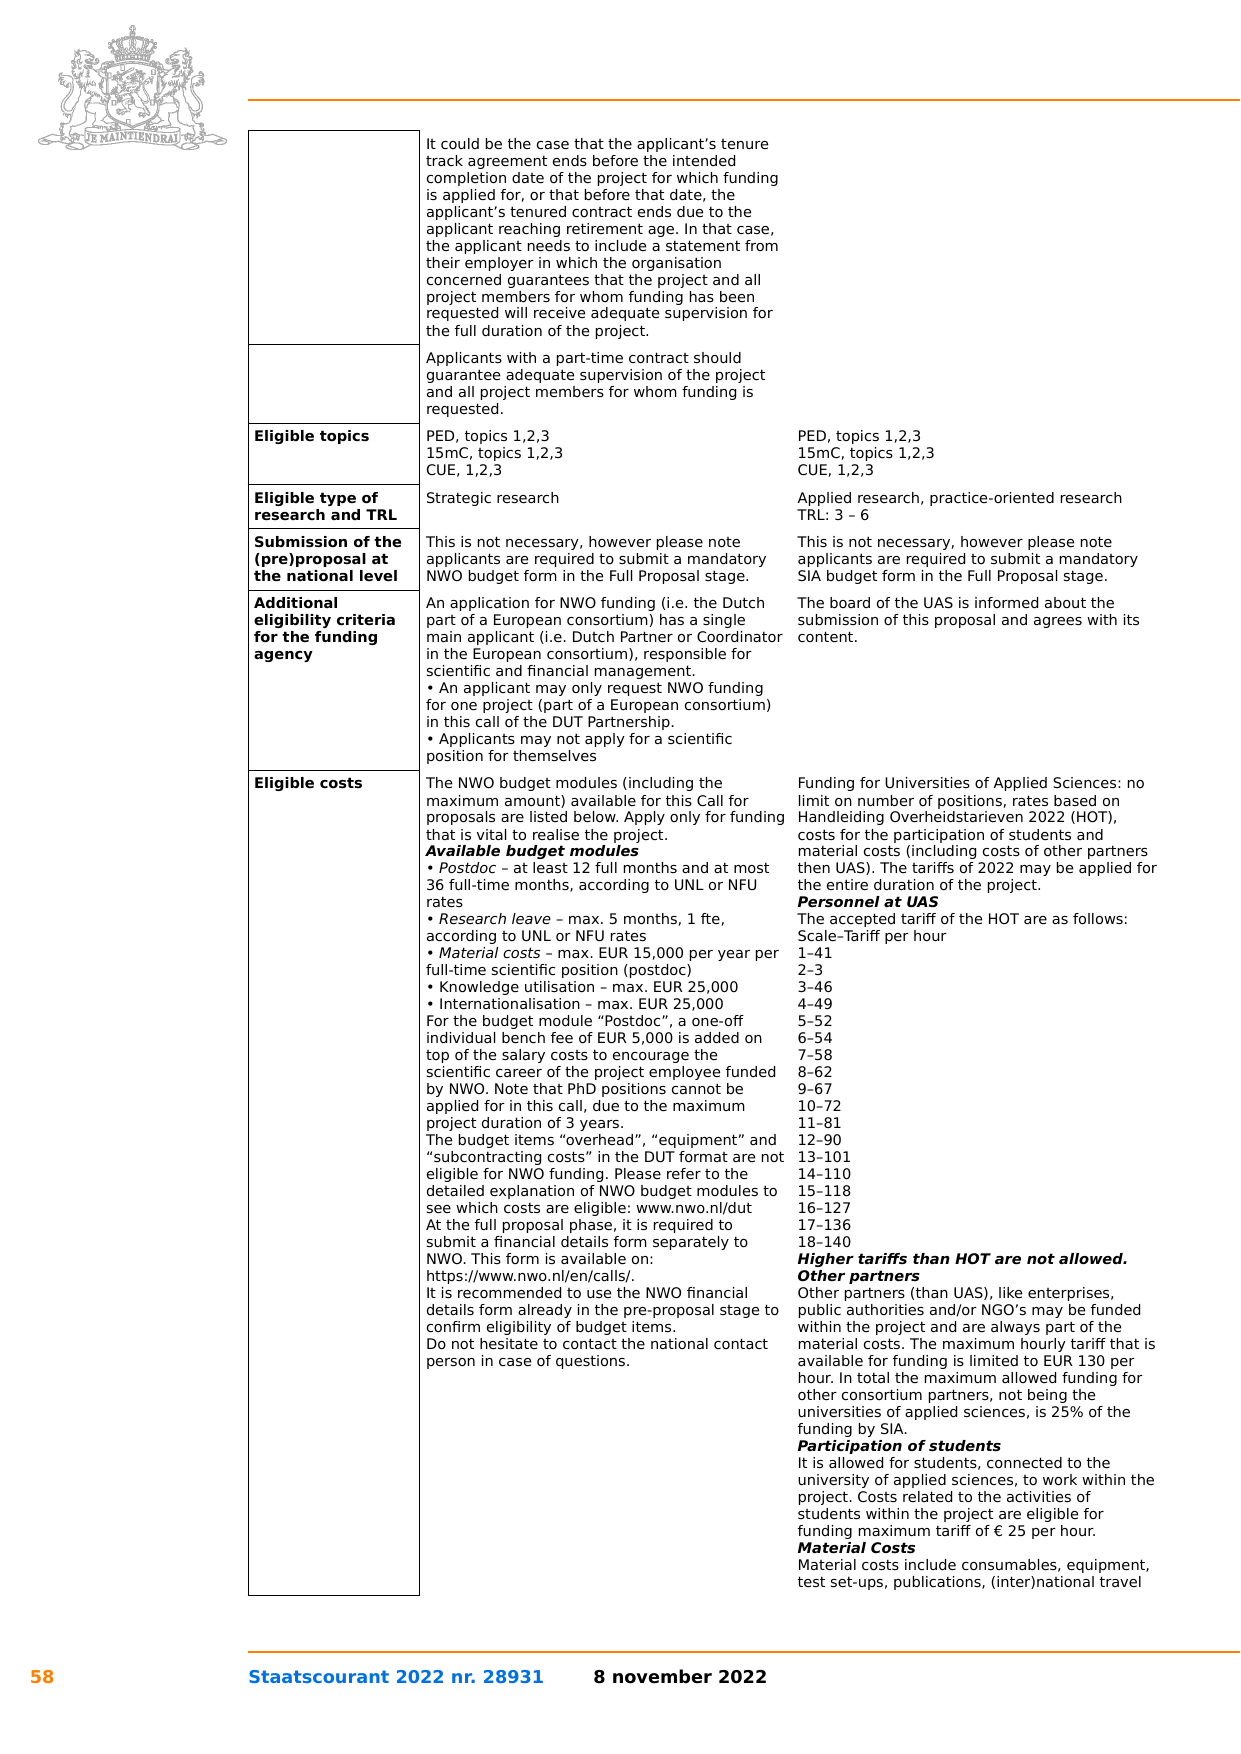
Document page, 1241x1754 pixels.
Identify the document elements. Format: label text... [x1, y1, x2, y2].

table_cell PED, topics 1,2,3 15mC, topics 1,2,3 CUE, 1,2,3 [792, 424, 1163, 484]
table_cell It could be the case that the applicant’s tenure track agreement ends before the intended completion date of the project for which funding is applied for, or that before that date, the applicant’s tenured contract ends due to the applicant reaching retirement age. In that case, the applicant needs to include a statement from their employer in which the organisation concerned guarantees that the project and all project members for whom funding has been requested will receive adequate supervision for the full duration of the project. [420, 131, 791, 344]
table_cell The NWO budget modules (including the maximum amount) available for this Call for proposals are listed below. Apply only for funding that is vital to realise the project. Available budget modules • Postdoc – at least 12 full months and at most 36 full-time months, according to UNL or NFU rates • Research leave – max. 5 months, 1 fte, according to UNL or NFU rates • Material costs – max. EUR 15,000 per year per full-time scientific position (postdoc) • Knowledge utilisation – max. EUR 25,000 • Internationalisation – max. EUR 25,000 For the budget module “Postdoc”, a one-off individual bench fee of EUR 5,000 is added on top of the salary costs to encourage the scientific career of the project employee funded by NWO. Note that PhD positions cannot be applied for in this call, due to the maximum project duration of 3 years. The budget items “overhead”, “equipment” and “subcontracting costs” in the DUT format are not eligible for NWO funding. Please refer to the detailed explanation of NWO budget modules to see which costs are eligible: www.nwo.nl/dut At the full proposal phase, it is required to submit a financial details form separately to NWO. This form is available on: https://www.nwo.nl/en/calls/. It is recommended to use the NWO financial details form already in the pre-proposal stage to confirm eligibility of budget items. Do not hesitate to contact the national contact person in case of questions. [420, 771, 791, 1595]
table_cell Applicants with a part-time contract should guarantee adequate supervision of the project and all project members for whom funding is requested. [420, 345, 791, 422]
table_cell Eligible costs [249, 771, 419, 1595]
table_cell Strategic research [420, 485, 791, 528]
table_cell Eligible topics [249, 424, 419, 484]
table_cell Applied research, practice-oriented research TRL: 3 – 6 [792, 485, 1163, 528]
table_cell PED, topics 1,2,3 15mC, topics 1,2,3 CUE, 1,2,3 [420, 424, 791, 484]
picture [38, 25, 227, 150]
table_cell Eligible type of research and TRL [249, 485, 419, 528]
table_cell This is not necessary, however please note applicants are required to submit a mandatory SIA budget form in the Full Proposal stage. [792, 529, 1163, 589]
table_cell [792, 345, 1163, 422]
table_cell The board of the UAS is informed about the submission of this proposal and agrees with its content. [792, 591, 1163, 770]
table_cell An application for NWO funding (i.e. the Dutch part of a European consortium) has a single main applicant (i.e. Dutch Partner or Coordinator in the European consortium), responsible for scientific and financial management. • An applicant may only request NWO funding for one project (part of a European consortium) in this call of the DUT Partnership. • Applicants may not apply for a scientific position for themselves [420, 591, 791, 770]
table_cell [249, 131, 419, 344]
table_cell This is not necessary, however please note applicants are required to submit a mandatory NWO budget form in the Full Proposal stage. [420, 529, 791, 589]
table_cell [249, 345, 419, 422]
table_cell Funding for Universities of Applied Sciences: no limit on number of positions, rates based on Handleiding Overheidstarieven 2022 (HOT), costs for the participation of students and material costs (including costs of other partners then UAS). The tariffs of 2022 may be applied for the entire duration of the project. Personnel at UAS The accepted tariff of the HOT are as follows: Scale–Tariff per hour 1–41 2–3 3–46 4–49 5–52 6–54 7–58 8–62 9–67 10–72 11–81 12–90 13–101 14–110 15–118 16–127 17–136 18–140 Higher tariffs than HOT are not allowed. Other partners Other partners (than UAS), like enterprises, public authorities and/or NGO’s may be funded within the project and are always part of the material costs. The maximum hourly tariff that is available for funding is limited to EUR 130 per hour. In total the maximum allowed funding for other consortium partners, not being the universities of applied sciences, is 25% of the funding by SIA. Participation of students It is allowed for students, connected to the university of applied sciences, to work within the project. Costs related to the activities of students within the project are eligible for funding maximum tariff of € 25 per hour. Material Costs Material costs include consumables, equipment, test set-ups, publications, (inter)national travel [792, 771, 1163, 1595]
table_cell [792, 131, 1163, 344]
table_cell Submission of the (pre)proposal at the national level [249, 529, 419, 589]
table_cell Additional eligibility criteria for the funding agency [249, 591, 419, 770]
